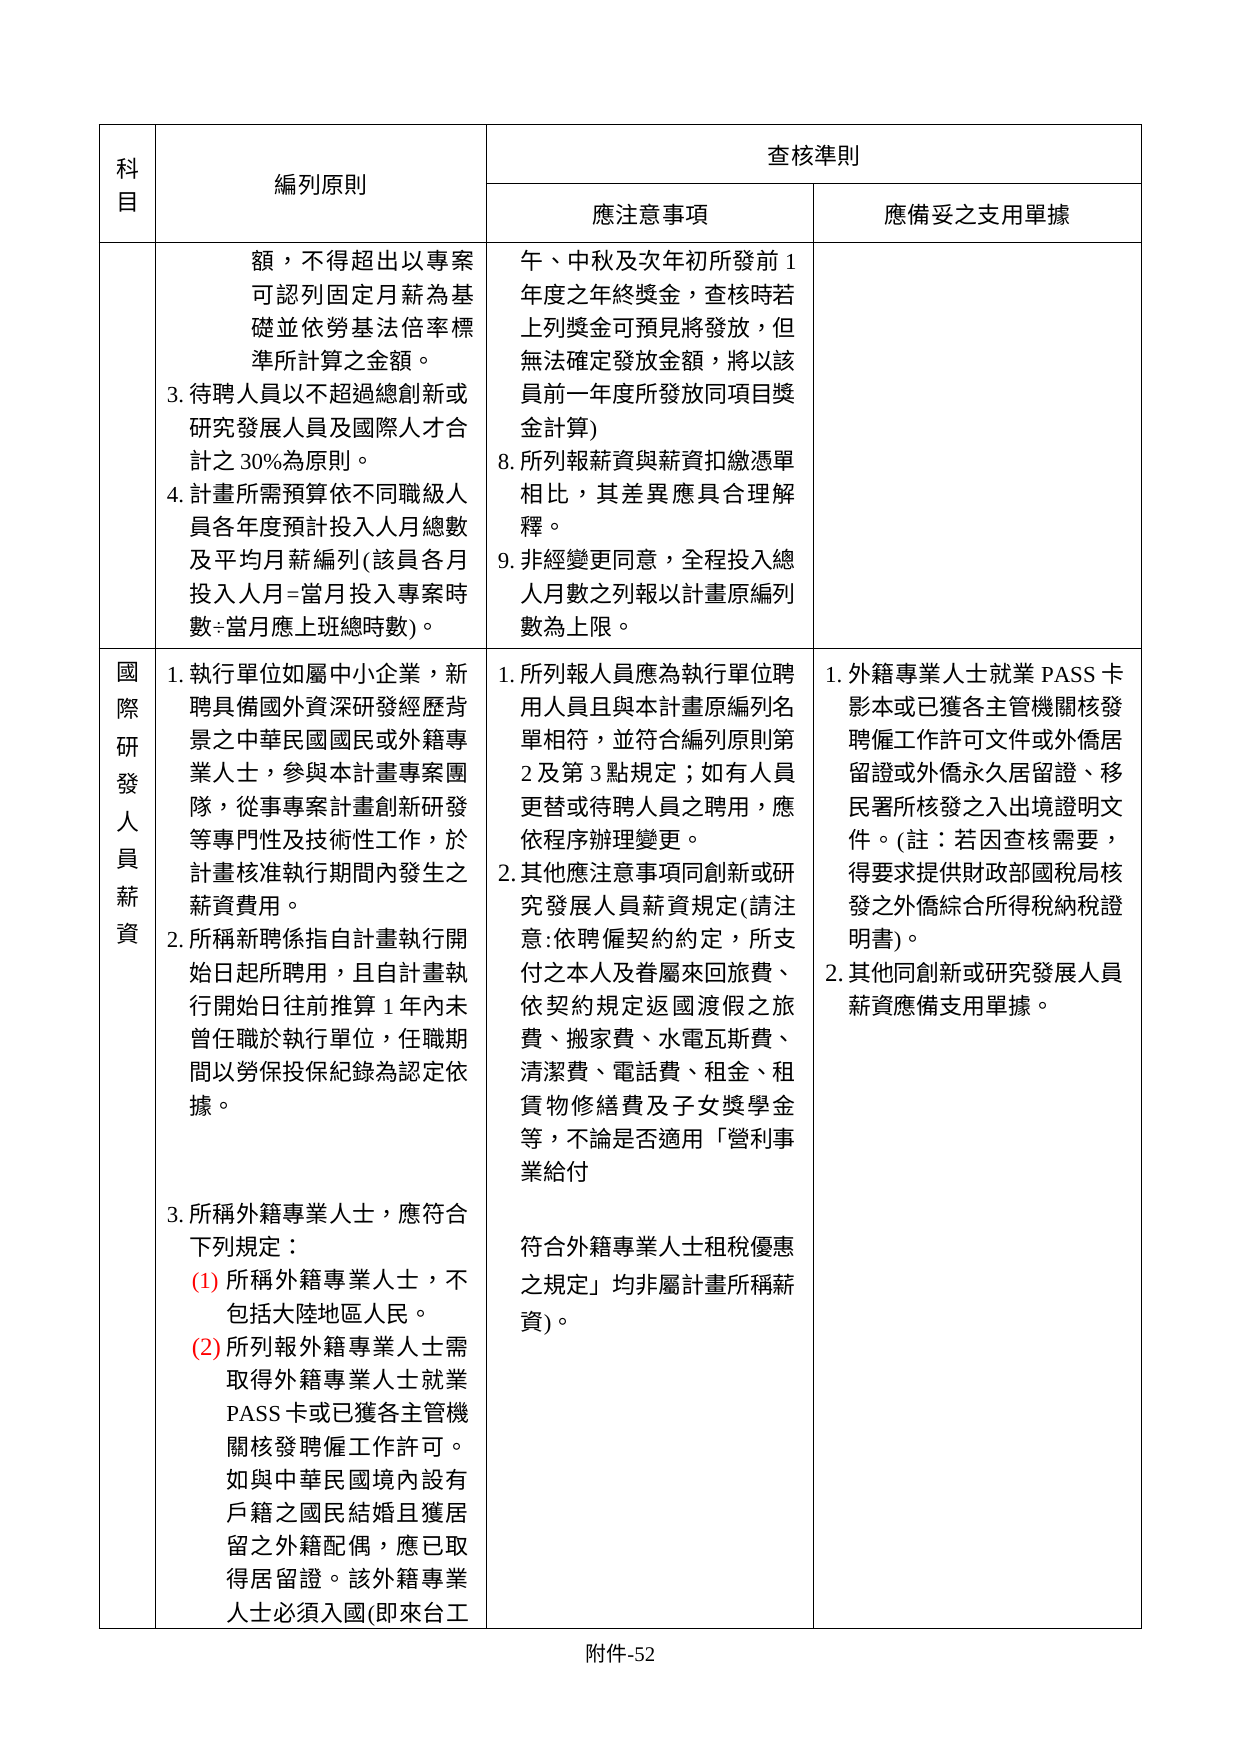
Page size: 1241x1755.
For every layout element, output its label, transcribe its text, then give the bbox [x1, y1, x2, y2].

table_header 編列原則 [156, 125, 486, 242]
table_cell 午、中秋及次年初所發前1年度之年終獎金，查核時若上列獎金可預見將發放，但無法確定發放金額，將以該員前一年度所發放同項目獎金計算) 所列報薪資與薪資扣繳憑單相比，其差異應具合理解釋。 非經變更同意，全程投入總人月數之列報以計畫原編列數為上限。 [487, 243, 813, 648]
table_header 查核準則 [487, 125, 1141, 183]
table_cell 所列報人員應為執行單位聘用人員且與本計畫原編列名單相符，並符合編列原則第2及第3點規定；如有人員更替或待聘人員之聘用，應依程序辦理變更。 其他應注意事項同創新或研究發展人員薪資規定(請注意:依聘僱契約約定，所支付之本人及眷屬來回旅費、依契約規定返國渡假之旅費、搬家費、水電瓦斯費、清潔費、電話費、租金、租賃物修繕費及子女獎學金等，不論是否適用「營利事業給付 符合外籍專業人士租稅優惠之規定」均非屬計畫所稱薪資)。 [487, 649, 813, 1628]
table_cell [100, 243, 155, 648]
table_cell 應注意事項 [487, 184, 813, 242]
table_cell 外籍專業人士就業PASS卡影本或已獲各主管機關核發聘僱工作許可文件或外僑居留證或外僑永久居留證、移民署所核發之入出境證明文件。(註：若因查核需要，得要求提供財政部國稅局核發之外僑綜合所得稅納稅證明書)。 其他同創新或研究發展人員薪資應備支用單據。 [814, 649, 1141, 1628]
table_cell [814, 243, 1141, 648]
table_cell 執行單位如屬中小企業，新聘具備國外資深研發經歷背景之中華民國國民或外籍專業人士，參與本計畫專案團隊，從事專案計畫創新研發等專門性及技術性工作，於計畫核准執行期間內發生之薪資費用。 所稱新聘係指自計畫執行開始日起所聘用，且自計畫執行開始日往前推算1年內未曾任職於執行單位，任職期間以勞保投保紀錄為認定依據。 所稱外籍專業人士，應符合下列規定： 所稱外籍專業人士，不包括大陸地區人民。 所列報外籍專業人士需取得外籍專業人士就業PASS卡或已獲各主管機關核發聘僱工作許可。如與中華民國境內設有戶籍之國民結婚且獲居留之外籍配偶，應已取得居留證。該外籍專業人士必須入國(即來台工 [156, 649, 486, 1628]
table_cell 應備妥之支用單據 [814, 184, 1141, 242]
table_cell 額，不得超出以專案可認列固定月薪為基礎並依勞基法倍率標準所計算之金額。 待聘人員以不超過總創新或研究發展人員及國際人才合計之30%為原則。 計畫所需預算依不同職級人員各年度預計投入人月總數及平均月薪編列(該員各月投入人月=當月投入專案時數÷當月應上班總時數)。 [156, 243, 486, 648]
table_header 科目 [100, 125, 155, 242]
table_cell 國際研發人員薪資 [100, 649, 155, 1628]
